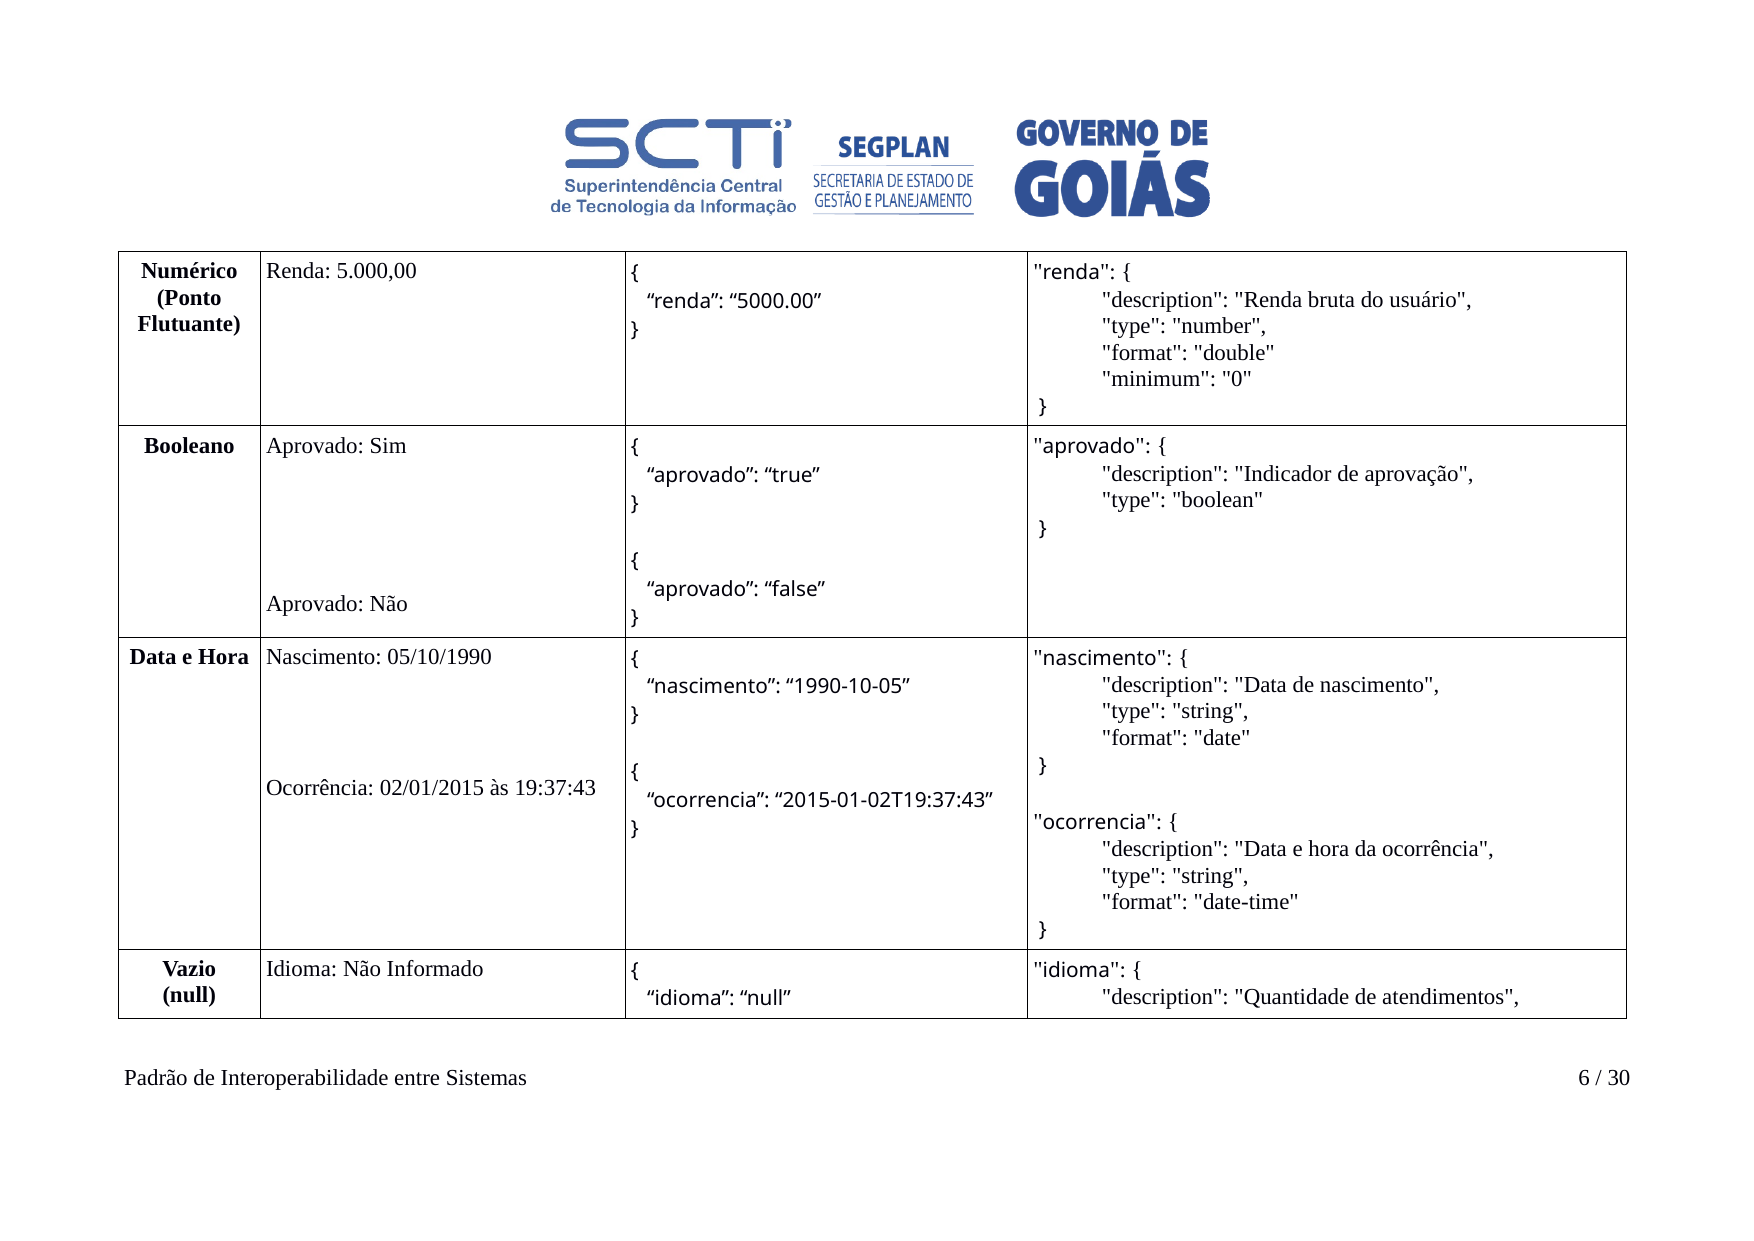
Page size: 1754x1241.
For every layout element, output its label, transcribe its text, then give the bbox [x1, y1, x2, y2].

table_cell Aprovado: Sim Aprovado: Não [261, 426, 625, 636]
table_cell Idioma: Não Informado [261, 950, 625, 1018]
table_cell Vazio (null) [119, 950, 260, 1018]
table_cell Renda: 5.000,00 [261, 252, 625, 425]
table_cell "renda": { "description": "Renda bruta do usuário", "type": "number", "format": "double" "minimum": "0" } [1028, 252, 1626, 425]
table_cell "idioma": { "description": "Quantidade de atendimentos", [1028, 950, 1626, 1018]
table_cell { “renda”: “5000.00” } [626, 252, 1027, 425]
table_cell { “nascimento”: “1990-10-05” } { “ocorrencia”: “2015-01-02T19:37:43” } [626, 638, 1027, 949]
table_cell "aprovado": { "description": "Indicador de aprovação", "type": "boolean" } [1028, 426, 1626, 636]
table_cell { “aprovado”: “true” } { “aprovado”: “false” } [626, 426, 1027, 636]
table_cell "nascimento": { "description": "Data de nascimento", "type": "string", "format": "date" } "ocorrencia": { "description": "Data e hora da ocorrência", "type": "string", "format": "date-time" } [1028, 638, 1626, 949]
table_cell Nascimento: 05/10/1990 Ocorrência: 02/01/2015 às 19:37:43 [261, 638, 625, 949]
table_cell { “idioma”: “null” [626, 950, 1027, 1018]
table_cell Numérico (Ponto Flutuante) [119, 252, 260, 425]
table_cell Data e Hora [119, 638, 260, 949]
table_cell Booleano [119, 426, 260, 636]
